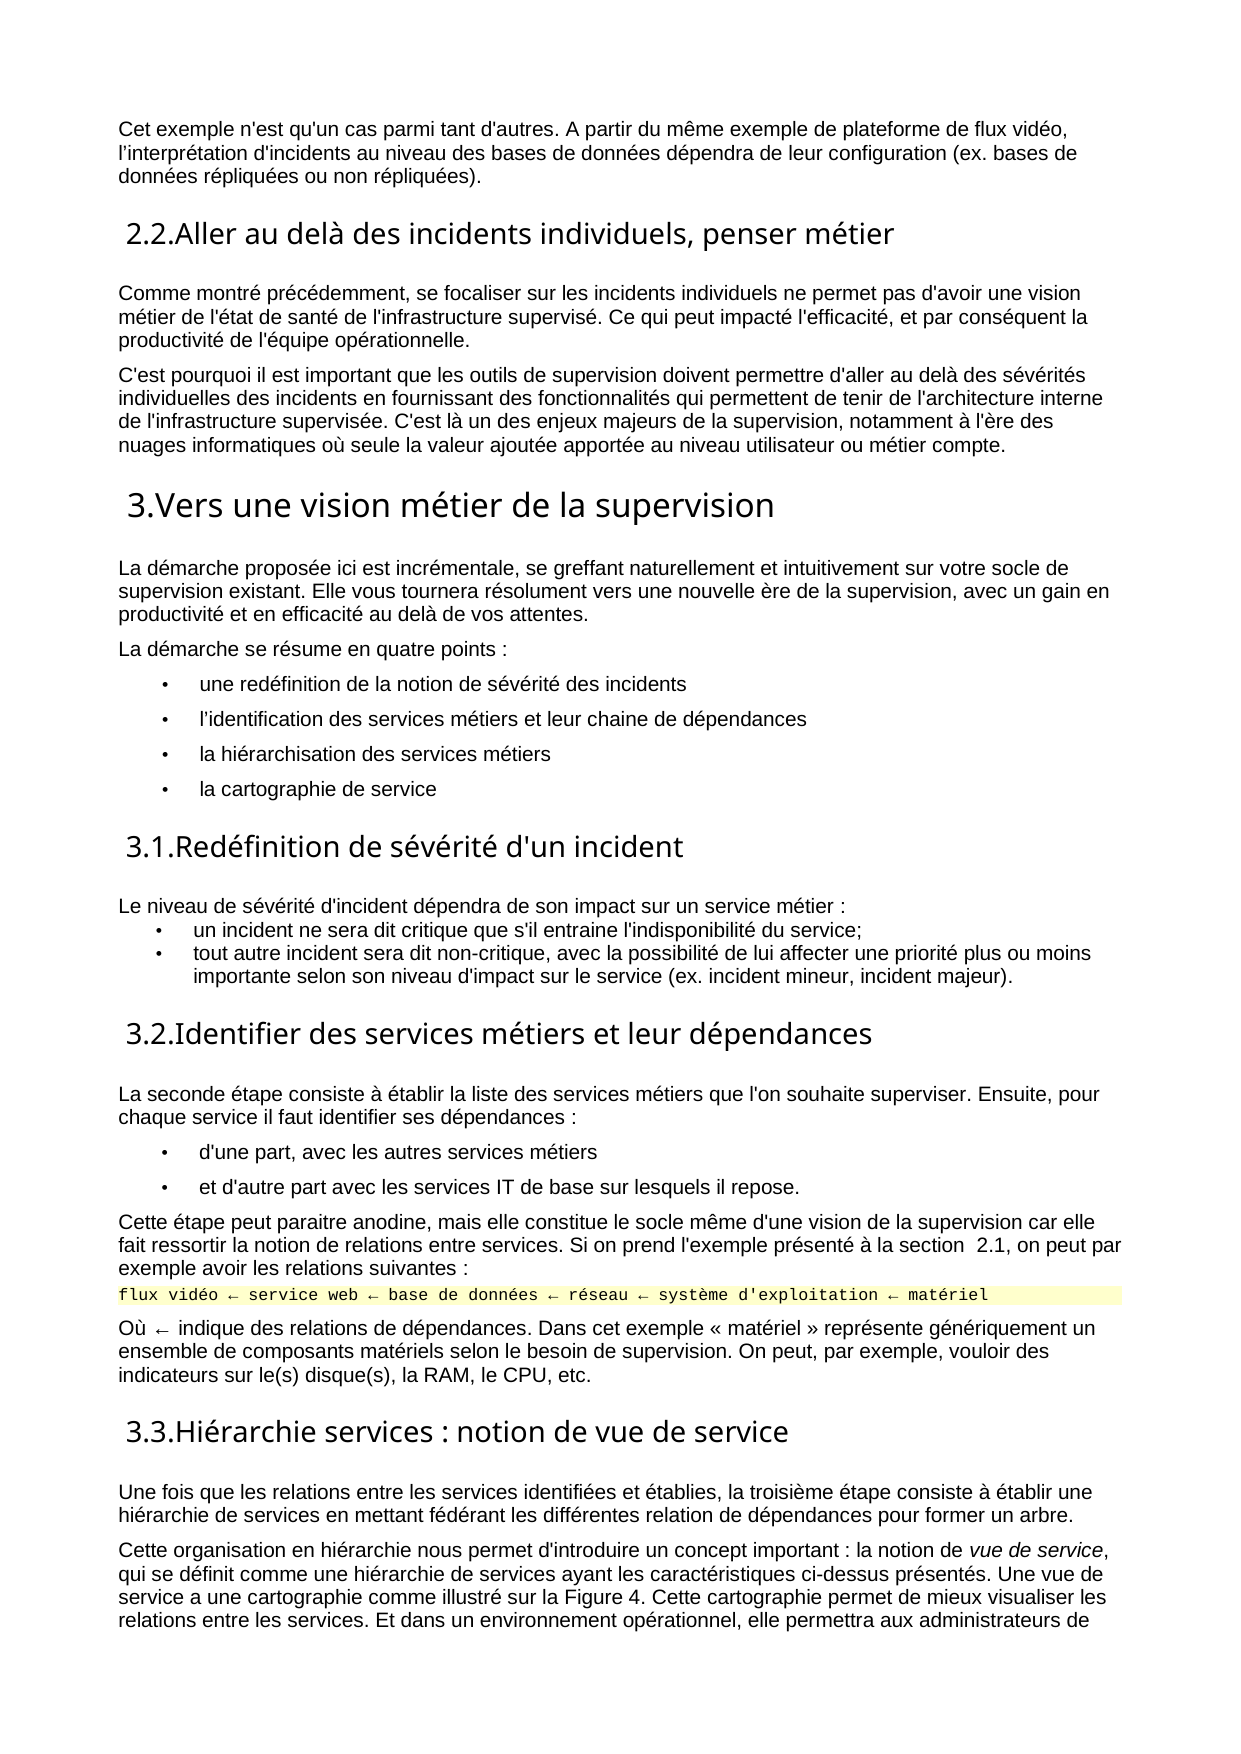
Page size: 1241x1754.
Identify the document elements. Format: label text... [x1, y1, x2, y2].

text La seconde étape consiste à établir la liste des services métiers que l'on souhaite superviser. Ensuite, pour chaque service il faut identifier ses dépendances : [118, 1082, 1122, 1129]
list la hiérarchisation des services métiers [162, 743, 1122, 766]
text flux vidéo ← service web ← base de données ← réseau ← système d'exploitation ← matériel [118, 1286, 1122, 1305]
list une redéfinition de la notion de sévérité des incidents [162, 673, 1122, 696]
list un incident ne sera dit critique que s'il entraine l'indisponibilité du service; [156, 918, 1122, 942]
list tout autre incident sera dit non-critique, avec la possibilité de lui affecter une priorité plus ou moins importante selon son niveau d'impact sur le service (ex. incident mineur, incident majeur). [156, 942, 1122, 988]
text Cette organisation en hiérarchie nous permet d'introduire un concept important : la notion de vue de service, qui se définit comme une hiérarchie de services ayant les caractéristiques ci-dessus présentés. Une vue de service a une cartographie comme illustré sur la Figure 4. Cette cartographie permet de mieux visualiser les relations entre les services. Et dans un environnement opérationnel, elle permettra aux administrateurs de [118, 1539, 1122, 1632]
text Cet exemple n'est qu'un cas parmi tant d'autres. A partir du même exemple de plateforme de flux vidéo, l’interprétation d'incidents au niveau des bases de données dépendra de leur configuration (ex. bases de données répliquées ou non répliquées). [118, 118, 1122, 188]
list l’identification des services métiers et leur chaine de dépendances [162, 708, 1122, 731]
list la cartographie de service [162, 778, 1122, 801]
text Cette étape peut paraitre anodine, mais elle constitue le socle même d'une vision de la supervision car elle fait ressortir la notion de relations entre services. Si on prend l'exemple présenté à la section 2.1, on peut par exemple avoir les relations suivantes : [118, 1211, 1122, 1280]
text Comme montré précédemment, se focaliser sur les incidents individuels ne permet pas d'avoir une vision métier de l'état de santé de l'infrastructure supervisé. Ce qui peut impacté l'efficacité, et par conséquent la productivité de l'équipe opérationnelle. [118, 282, 1122, 352]
text Une fois que les relations entre les services identifiées et établies, la troisième étape consiste à établir une hiérarchie de services en mettant fédérant les différentes relation de dépendances pour former un arbre. [118, 1481, 1122, 1527]
text La démarche se résume en quatre points : [118, 638, 1122, 661]
subtitle Vers une vision métier de la supervision [118, 481, 1122, 527]
subtitle Aller au delà des incidents individuels, penser métier [118, 213, 1122, 253]
text Où ← indique des relations de dépendances. Dans cet exemple « matériel » représente génériquement un ensemble de composants matériels selon le besoin de supervision. On peut, par exemple, vouloir des indicateurs sur le(s) disque(s), la RAM, le CPU, etc. [118, 1317, 1122, 1387]
list d'une part, avec les autres services métiers [161, 1141, 1122, 1164]
subtitle Identifier des services métiers et leur dépendances [118, 1013, 1122, 1053]
text La démarche proposée ici est incrémentale, se greffant naturellement et intuitivement sur votre socle de supervision existant. Elle vous tournera résolument vers une nouvelle ère de la supervision, avec un gain en productivité et en efficacité au delà de vos attentes. [118, 556, 1122, 626]
subtitle Redéfinition de sévérité d'un incident [118, 826, 1122, 866]
text C'est pourquoi il est important que les outils de supervision doivent permettre d'aller au delà des sévérités individuelles des incidents en fournissant des fonctionnalités qui permettent de tenir de l'architecture interne de l'infrastructure supervisée. C'est là un des enjeux majeurs de la supervision, notamment à l'ère des nuages informatiques où seule la valeur ajoutée apportée au niveau utilisateur ou métier compte. [118, 363, 1122, 456]
list et d'autre part avec les services IT de base sur lesquels il repose. [161, 1176, 1122, 1199]
text Le niveau de sévérité d'incident dépendra de son impact sur un service métier : [118, 895, 1122, 918]
subtitle Hiérarchie services : notion de vue de service [118, 1412, 1122, 1451]
